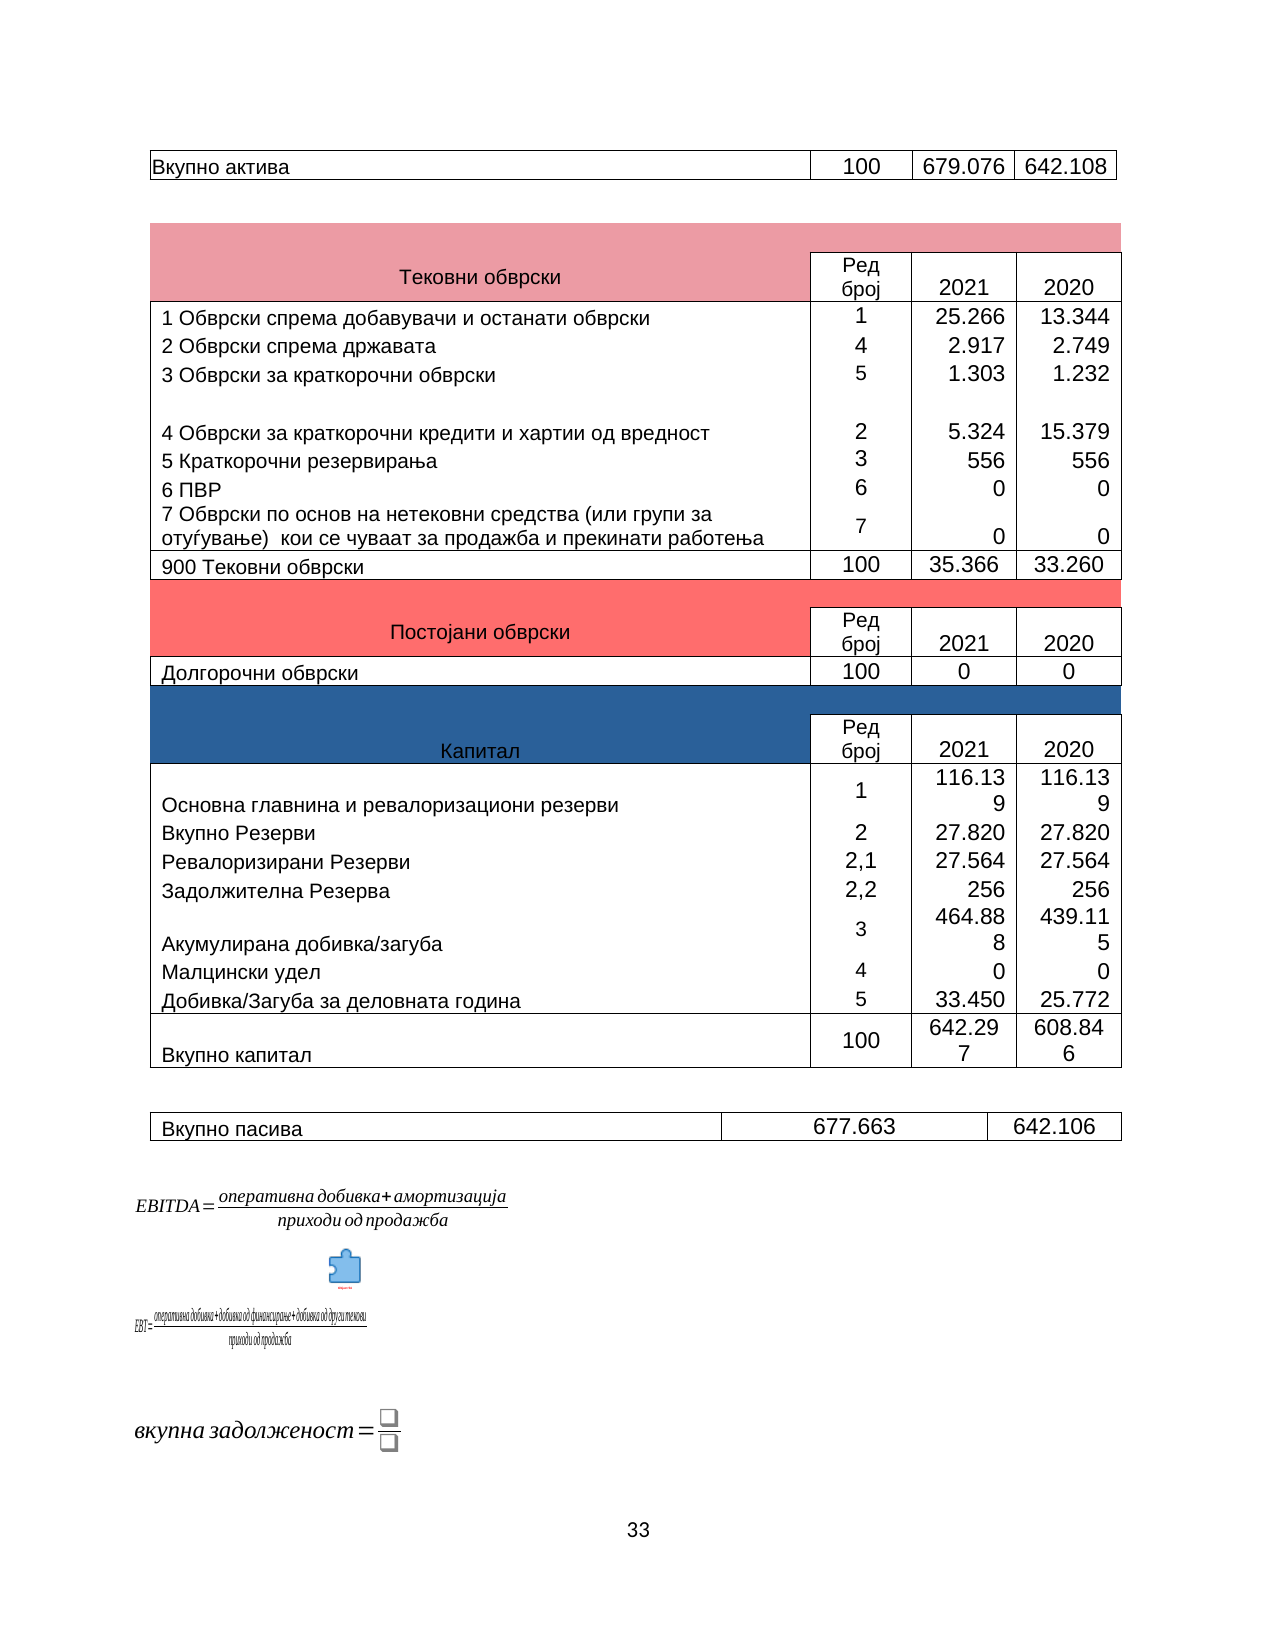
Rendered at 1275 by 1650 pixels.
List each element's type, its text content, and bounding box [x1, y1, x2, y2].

table_cell 1 Обврски спрема добавувачи и останати обврски [151, 302, 810, 329]
table_cell 2020 [1017, 253, 1121, 301]
table_header 677.663 [722, 1113, 987, 1140]
table_cell 100 [811, 151, 912, 179]
table_cell 608.846 [1017, 1014, 1121, 1067]
table_cell 15.379 [1017, 387, 1121, 444]
table_cell 556 [1017, 444, 1121, 473]
table_cell 0 [1017, 502, 1121, 550]
table_cell 116.139 [912, 764, 1016, 816]
table_cell Малцински удел [151, 955, 810, 984]
table_cell 100 [811, 1014, 911, 1067]
table_cell 13.344 [1017, 302, 1121, 329]
table_cell 1.303 [912, 358, 1016, 387]
table_cell 116.139 [1017, 764, 1121, 816]
table_cell 2 [811, 387, 911, 444]
table_cell 2 [811, 816, 911, 845]
table_cell 5 [811, 358, 911, 387]
table_cell 1 [811, 764, 911, 816]
table_cell [912, 580, 1016, 607]
table_cell 439.115 [1017, 903, 1121, 955]
table_cell Вкупно актива [151, 151, 810, 179]
table_cell 4 [811, 955, 911, 984]
table_cell 100 [811, 551, 911, 578]
table_cell [150, 580, 810, 607]
table_cell 5.324 [912, 387, 1016, 444]
table_header Вкупно пасива [151, 1113, 721, 1140]
table_cell 556 [912, 444, 1016, 473]
table_cell [1016, 686, 1121, 714]
table_cell 33.450 [912, 984, 1016, 1013]
table_cell 2,1 [811, 845, 911, 874]
table_cell 0 [912, 502, 1016, 550]
table_cell 1 [811, 302, 911, 329]
table_cell 27.820 [1017, 816, 1121, 845]
table_cell 3 [811, 903, 911, 955]
table_cell 0 [912, 473, 1016, 502]
table_cell 464.888 [912, 903, 1016, 955]
table_cell 642.297 [912, 1014, 1016, 1067]
table_cell 2021 [912, 253, 1016, 301]
table_cell 27.564 [1017, 845, 1121, 874]
table_cell Основна главнина и ревалоризациони резерви [151, 764, 810, 816]
table_cell Ревалоризирани Резерви [151, 845, 810, 874]
table_cell 679.076 [913, 151, 1014, 179]
table_cell 7 [811, 502, 911, 550]
table_cell 256 [1017, 874, 1121, 903]
table_cell 3 Обврски за краткорочни обврски [151, 358, 810, 387]
table_cell [810, 686, 912, 714]
table_cell 33.260 [1017, 551, 1121, 578]
table_cell 2021 [912, 608, 1016, 656]
table_cell 900 Тековни обврски [151, 551, 810, 578]
table_cell 25.772 [1017, 984, 1121, 1013]
table_cell 5 [811, 984, 911, 1013]
table_cell 35.366 [912, 551, 1016, 578]
table_cell 2.749 [1017, 329, 1121, 358]
table_cell 2 Обврски спрема државата [151, 329, 810, 358]
table_cell 25.266 [912, 302, 1016, 329]
table_cell 256 [912, 874, 1016, 903]
table_cell [150, 686, 810, 714]
table_cell Задолжителна Резерва [151, 874, 810, 903]
table_cell 2.917 [912, 329, 1016, 358]
table_cell Ред број [811, 608, 911, 656]
table_cell 6 ПВР [151, 473, 810, 502]
table_header 642.106 [988, 1113, 1121, 1140]
table_cell 4 Обврски за краткорочни кредити и хартии од вредност [151, 387, 810, 444]
table_cell 27.564 [912, 845, 1016, 874]
table_cell [810, 580, 912, 607]
table_cell 5 Краткорочни резервирања [151, 444, 810, 473]
table_cell 3 [811, 444, 911, 473]
table_cell 2020 [1017, 608, 1121, 656]
table_cell 0 [912, 955, 1016, 984]
table_cell 0 [1017, 473, 1121, 502]
table_cell 1.232 [1017, 358, 1121, 387]
table_cell Постојани обврски [150, 607, 810, 656]
table_cell Добивка/Загуба за деловната година [151, 984, 810, 1013]
table_cell Капитал [150, 714, 810, 763]
table_header [150, 223, 1121, 252]
table_cell 0 [1017, 955, 1121, 984]
table_cell Ред број [811, 253, 911, 301]
table_cell 0 [1017, 657, 1121, 685]
table_cell 0 [912, 657, 1016, 685]
table_cell 2021 [912, 715, 1016, 763]
table_cell 6 [811, 473, 911, 502]
table_cell 100 [811, 657, 911, 685]
table_cell [1016, 580, 1121, 607]
table_cell Долгорочни обврски [151, 657, 810, 685]
table_cell Акумулирана добивка/загуба [151, 903, 810, 955]
table_cell Вкупно Резерви [151, 816, 810, 845]
table_cell 2020 [1017, 715, 1121, 763]
table_cell Тековни обврски [150, 252, 810, 301]
table_cell [912, 686, 1016, 714]
table_cell 642.108 [1015, 151, 1116, 179]
table_cell Ред број [811, 715, 911, 763]
table_cell 4 [811, 329, 911, 358]
table_cell 2,2 [811, 874, 911, 903]
table_cell Вкупно капитал [151, 1014, 810, 1067]
table_cell 7 Обврски по основ на нетековни средства (или групи за отуѓување) кои се чуваат за продажба и прекинати работења [151, 502, 810, 550]
table_cell 27.820 [912, 816, 1016, 845]
